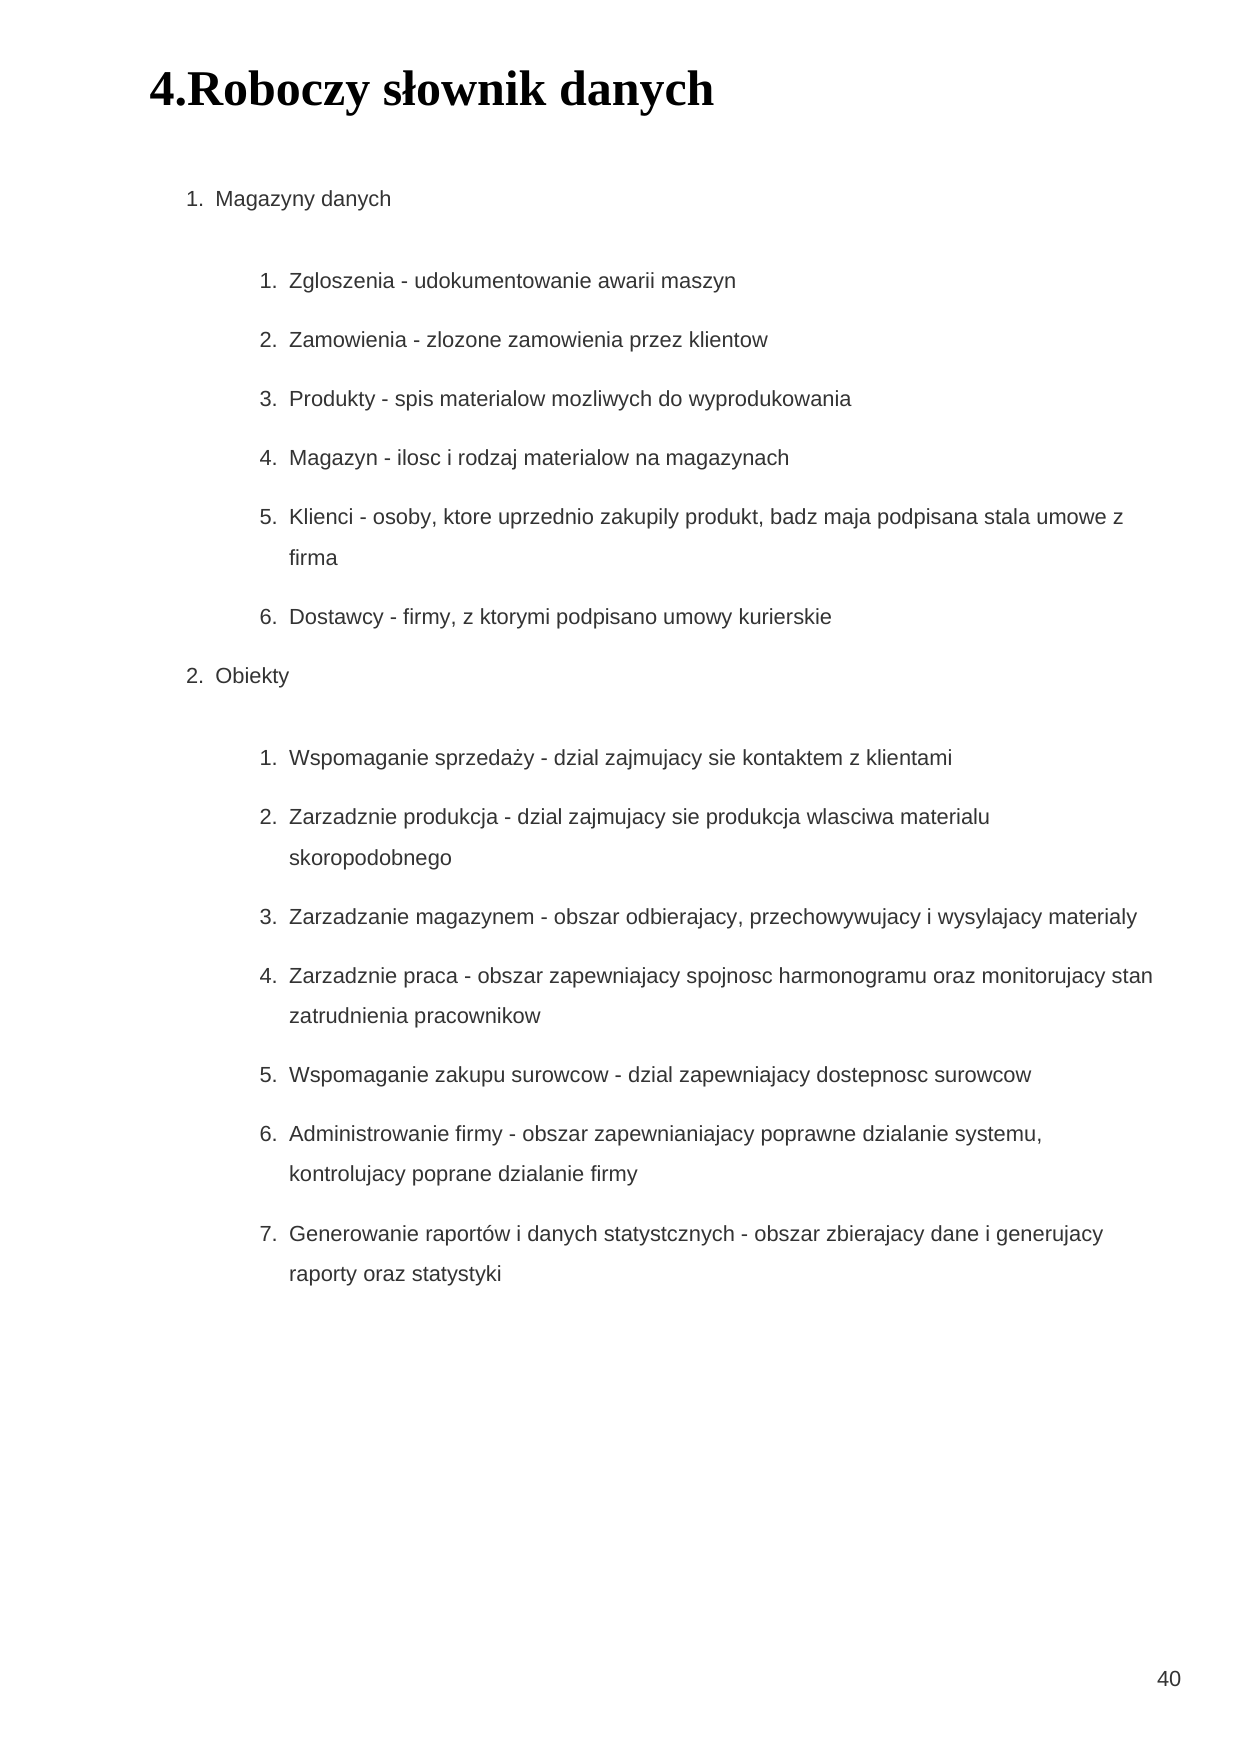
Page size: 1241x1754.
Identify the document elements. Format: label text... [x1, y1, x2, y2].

list Zarzadznie produkcja - dzial zajmujacy sie produkcja wlasciwa materialu skoropodobnego [259, 804, 1158, 870]
list Magazyny danych [186, 185, 1158, 211]
list Wspomaganie sprzedaży - dzial zajmujacy sie kontaktem z klientami [259, 745, 1158, 770]
subtitle 4.Roboczy słownik danych [149, 59, 1150, 117]
list Klienci - osoby, ktore uprzednio zakupily produkt, badz maja podpisana stala umowe z firma [259, 504, 1158, 570]
list Zarzadzanie magazynem - obszar odbierajacy, przechowywujacy i wysylajacy materialy [259, 903, 1158, 929]
list Wspomaganie zakupu surowcow - dzial zapewniajacy dostepnosc surowcow [259, 1062, 1158, 1087]
list Zarzadznie praca - obszar zapewniajacy spojnosc harmonogramu oraz monitorujacy stan zatrudnienia pracownikow [259, 963, 1158, 1028]
list Obiekty [186, 663, 1158, 688]
list Generowanie raportów i danych statystcznych - obszar zbierajacy dane i generujacy raporty oraz statystyki [259, 1220, 1158, 1286]
list Produkty - spis materialow mozliwych do wyprodukowania [259, 386, 1158, 411]
list Dostawcy - firmy, z ktorymi podpisano umowy kurierskie [259, 603, 1158, 629]
list Magazyn - ilosc i rodzaj materialow na magazynach [259, 445, 1158, 470]
list Zamowienia - zlozone zamowienia przez klientow [259, 327, 1158, 352]
list Administrowanie firmy - obszar zapewnianiajacy poprawne dzialanie systemu, kontrolujacy poprane dzialanie firmy [259, 1121, 1158, 1187]
list Zgloszenia - udokumentowanie awarii maszyn [259, 268, 1158, 293]
